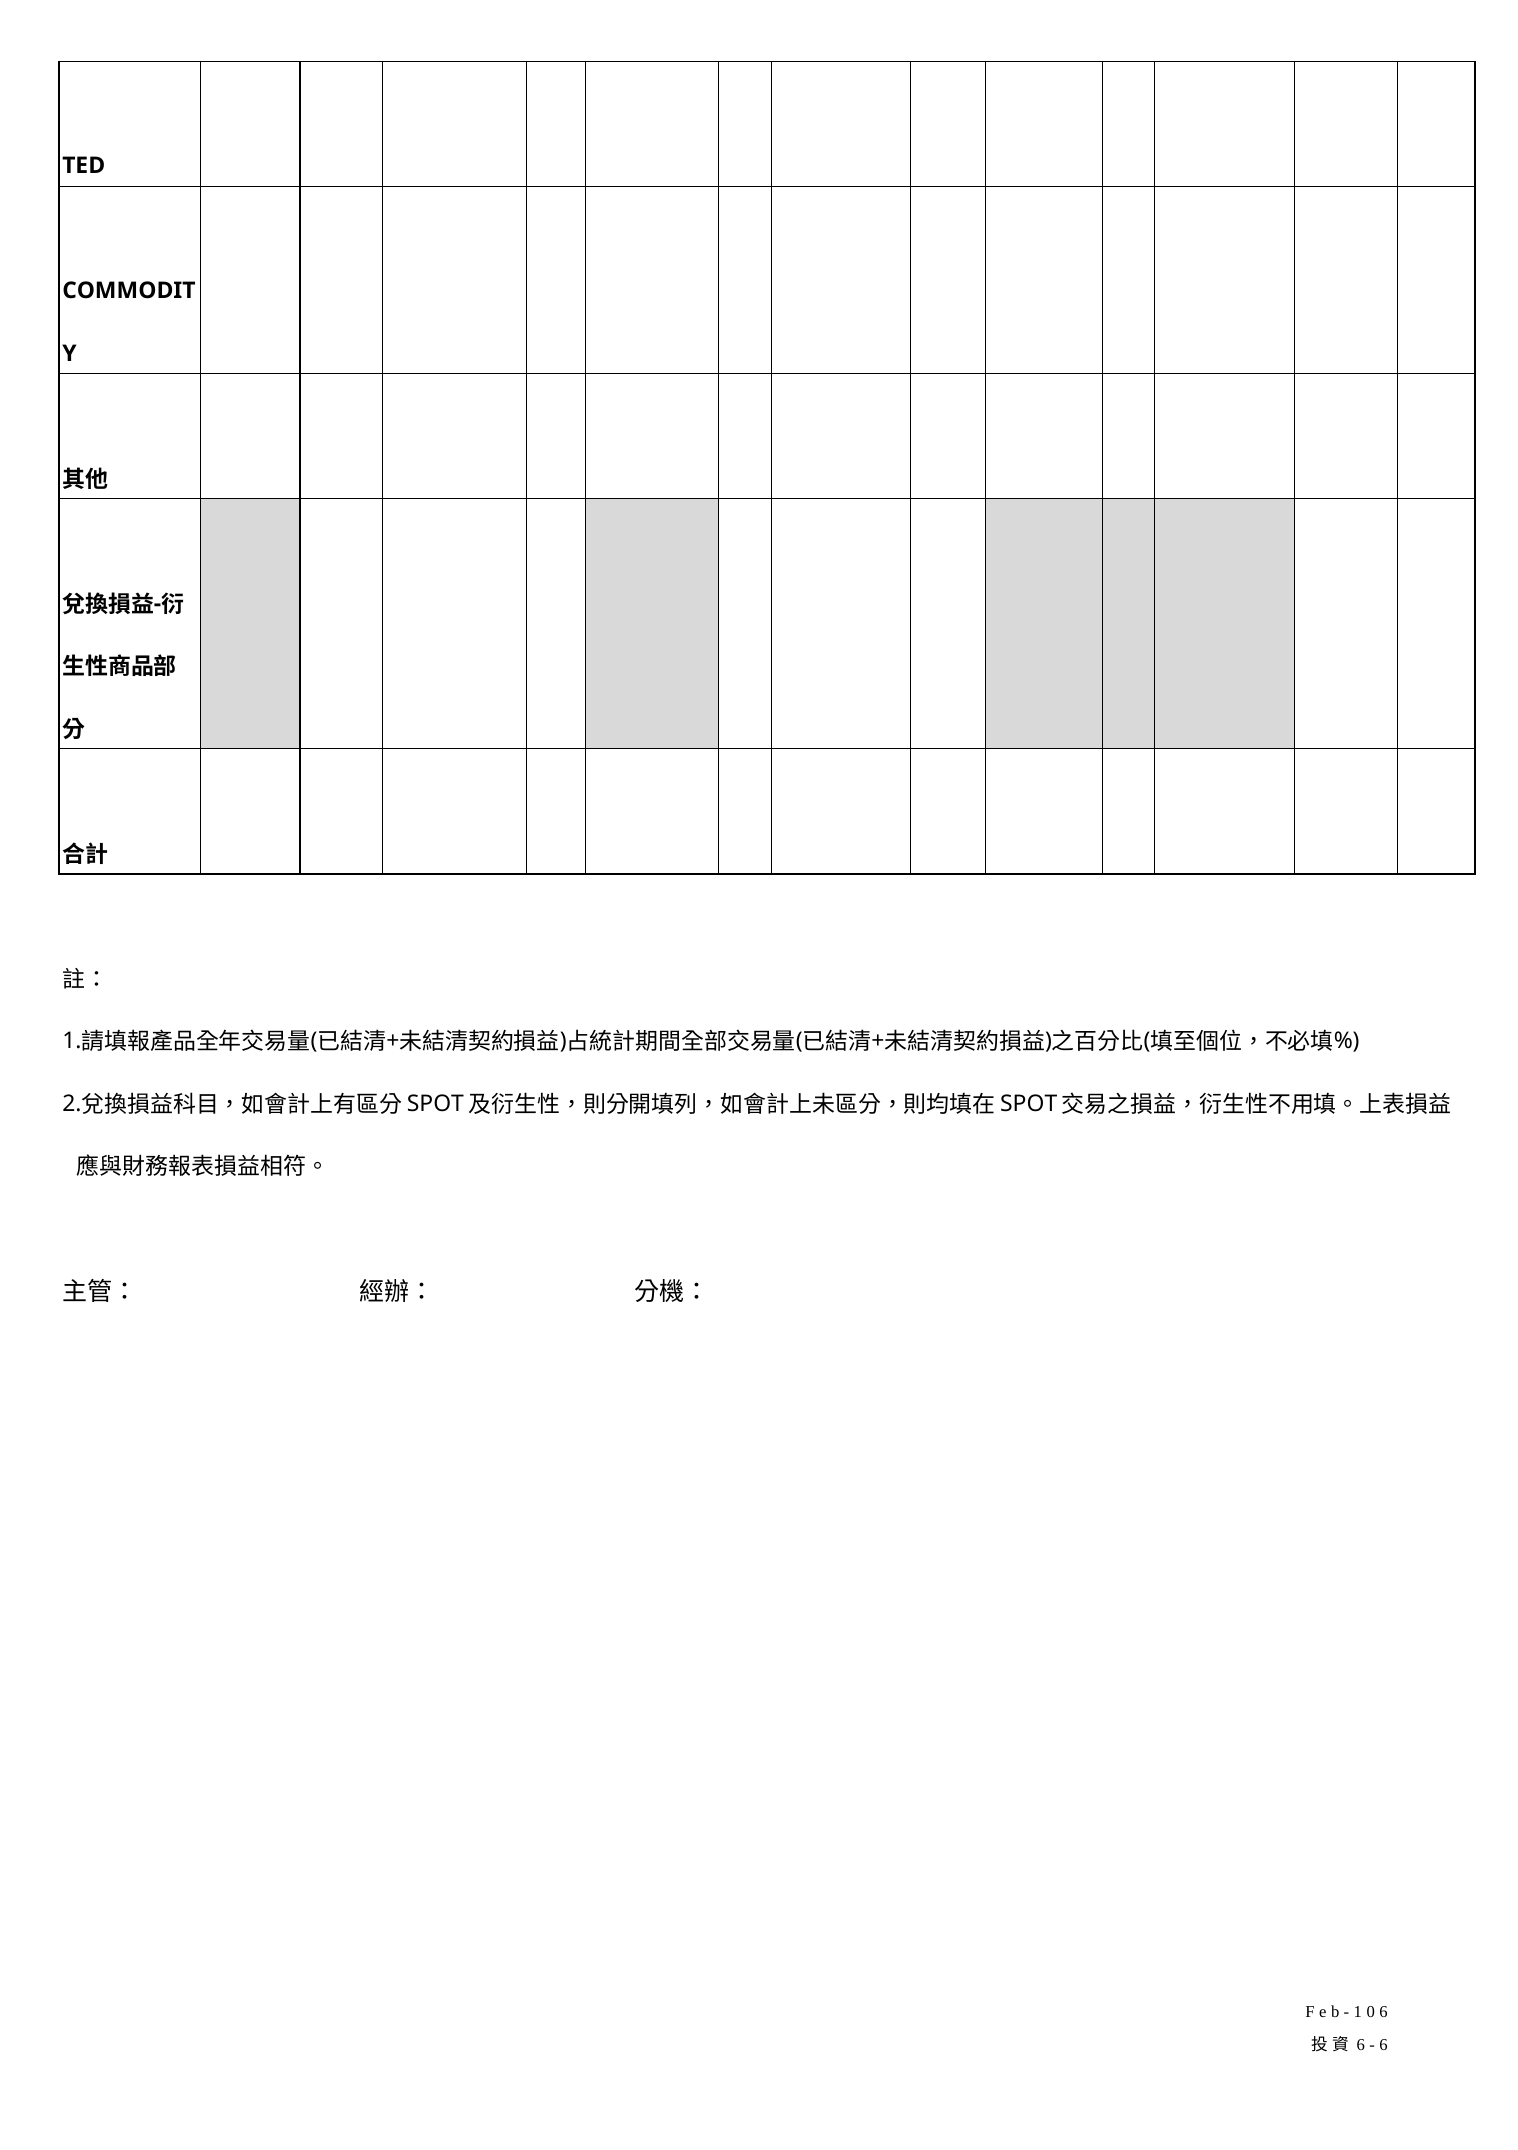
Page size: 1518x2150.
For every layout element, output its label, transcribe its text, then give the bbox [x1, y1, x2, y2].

table_cell [719, 374, 771, 498]
table_cell [383, 62, 526, 186]
table_cell [911, 749, 985, 873]
table_cell [527, 374, 585, 498]
table_cell [1398, 499, 1474, 748]
table_cell [586, 499, 718, 748]
table_cell [1155, 62, 1294, 186]
table_cell [772, 749, 910, 873]
table_cell [772, 62, 910, 186]
table_cell [201, 374, 299, 498]
table_cell TED [60, 62, 200, 186]
table_cell [201, 62, 299, 186]
table_cell COMMODITY [60, 187, 200, 373]
table_cell [301, 187, 382, 373]
table_cell [719, 187, 771, 373]
table_cell [986, 374, 1102, 498]
table_cell [1295, 749, 1397, 873]
table_cell [1295, 499, 1397, 748]
table_cell [1398, 62, 1474, 186]
table_cell [301, 374, 382, 498]
table_cell [586, 62, 718, 186]
table_cell [383, 499, 526, 748]
table_cell 其他 [60, 374, 200, 498]
table_cell [1295, 374, 1397, 498]
table_cell [1398, 749, 1474, 873]
table_cell [201, 749, 299, 873]
table_cell [1155, 749, 1294, 873]
table_cell 註： 1.請填報產品全年交易量(已結清+未結清契約損益)占統計期間全部交易量(已結清+未結清契約損益)之百分比(填至個位，不必填%) 2.兌換損益科目，如會計上有區分SPOT及衍生性，則分開填列，如會計上未區分，則均填在SPOT交易之損益，衍生性不用填。上表損益應與財務報表損益相符。 主管： 經辦： 分機： [59, 875, 1474, 1311]
table_cell [1103, 374, 1154, 498]
table_cell 合計 [60, 749, 200, 873]
table_cell [527, 187, 585, 373]
table_cell [1295, 62, 1397, 186]
table_cell [911, 187, 985, 373]
table_cell [1103, 499, 1154, 748]
table_cell [911, 374, 985, 498]
table_cell [772, 499, 910, 748]
table_cell [719, 62, 771, 186]
table_cell [719, 749, 771, 873]
table_cell [527, 749, 585, 873]
table_cell [1155, 187, 1294, 373]
table_cell [1103, 62, 1154, 186]
table_cell [986, 749, 1102, 873]
table_cell [301, 749, 382, 873]
table_cell [586, 187, 718, 373]
table_cell [301, 499, 382, 748]
table_cell [1103, 187, 1154, 373]
table_cell [1295, 187, 1397, 373]
table_cell [911, 499, 985, 748]
table_cell [986, 499, 1102, 748]
table_cell [586, 749, 718, 873]
table_cell [986, 187, 1102, 373]
table_cell 兌換損益-衍生性商品部分 [60, 499, 200, 748]
table_cell [772, 374, 910, 498]
table_cell [986, 62, 1102, 186]
table_cell [301, 62, 382, 186]
table_cell [527, 499, 585, 748]
table_cell [383, 374, 526, 498]
table_cell [1103, 749, 1154, 873]
table_cell [1155, 499, 1294, 748]
table_cell [586, 374, 718, 498]
table_cell [911, 62, 985, 186]
table_cell [527, 62, 585, 186]
table_cell [383, 749, 526, 873]
table_cell [772, 187, 910, 373]
table_cell [1155, 374, 1294, 498]
table_cell [1398, 187, 1474, 373]
table_cell [1398, 374, 1474, 498]
table_cell [719, 499, 771, 748]
table_cell [201, 499, 299, 748]
table_cell [383, 187, 526, 373]
table_cell [201, 187, 299, 373]
